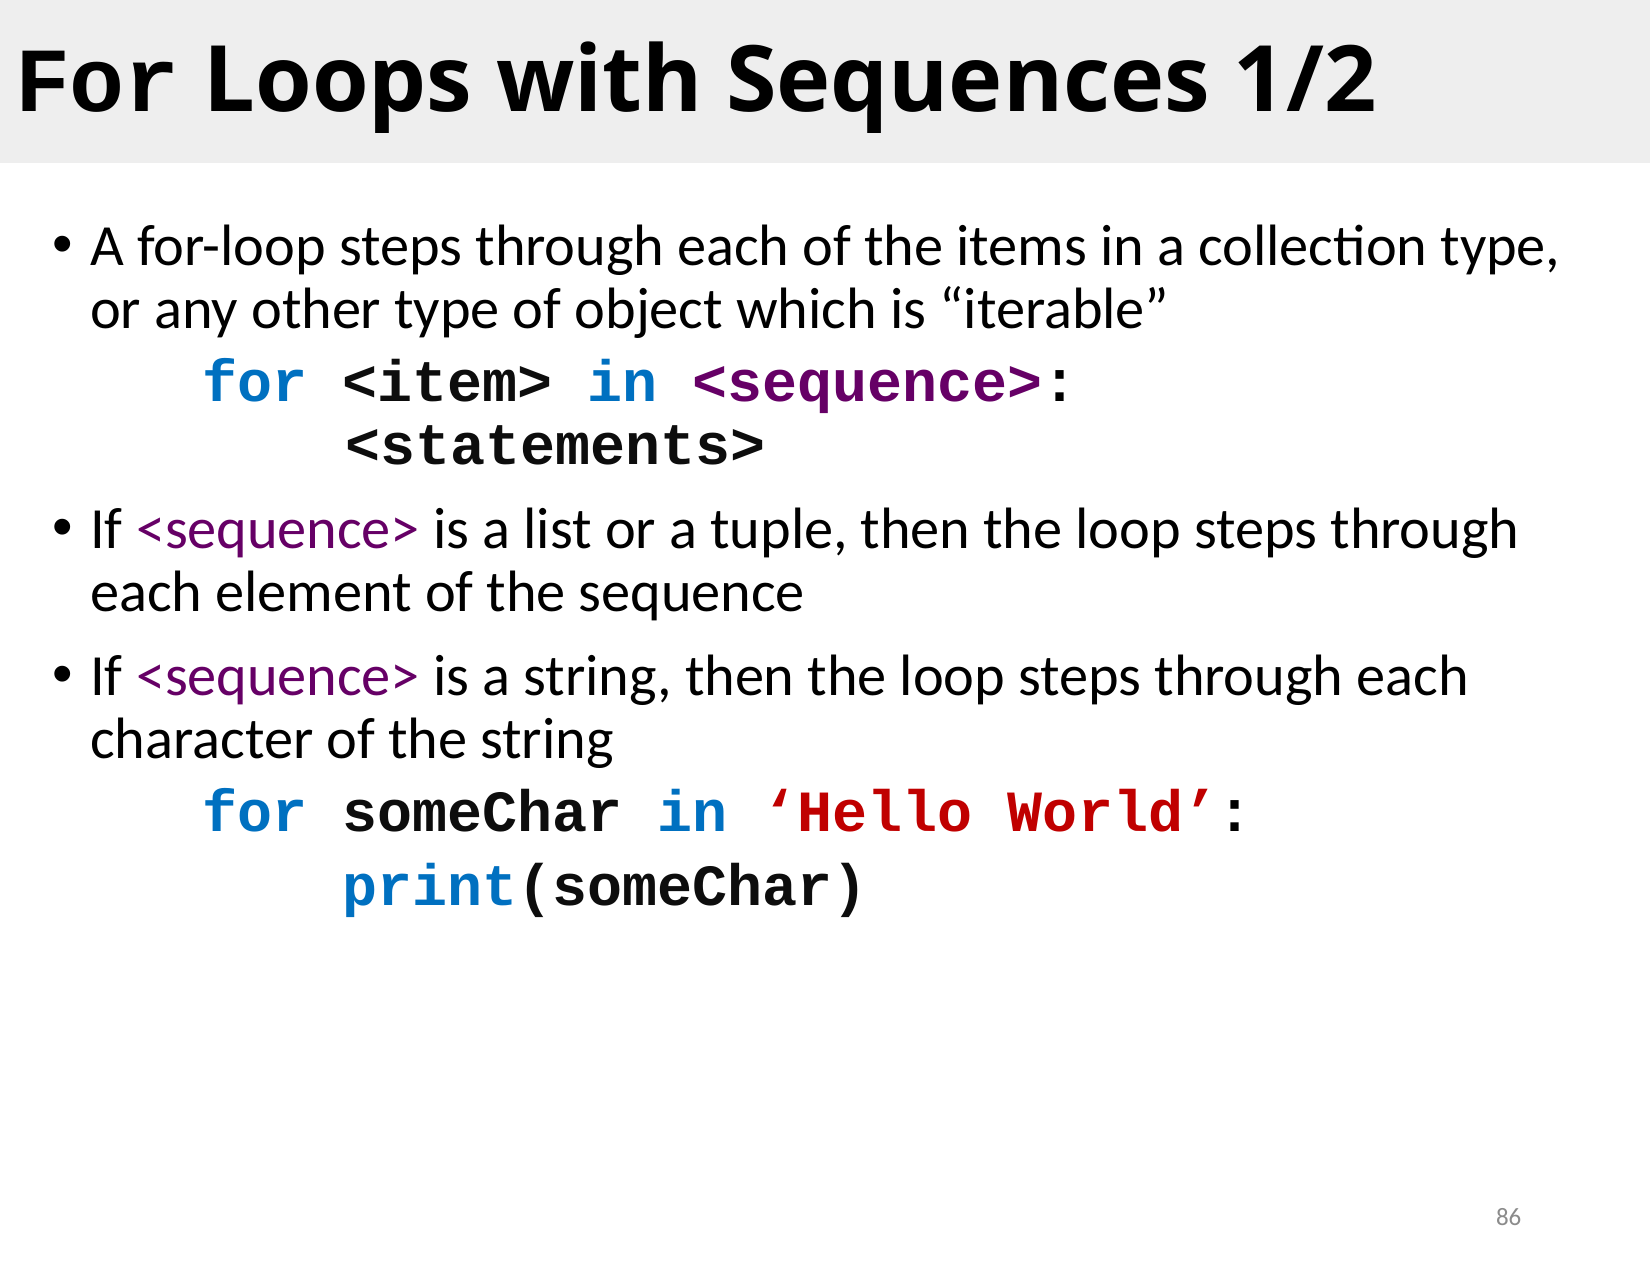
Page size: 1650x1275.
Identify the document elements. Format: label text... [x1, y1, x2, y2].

title For Loops with Sequences 1/2 [0, 0, 1650, 163]
list A for-loop steps through each of the items in a collection type, or any other type of object which is “iterable” for <item> in <sequence>: <statements> If <sequence> is a list or a tuple, then the loop steps through each element of the sequence If <sequence> is a string, then the loop steps through each character of the string for someChar in ‘Hello World’: print(someChar) [37, 207, 1595, 1149]
